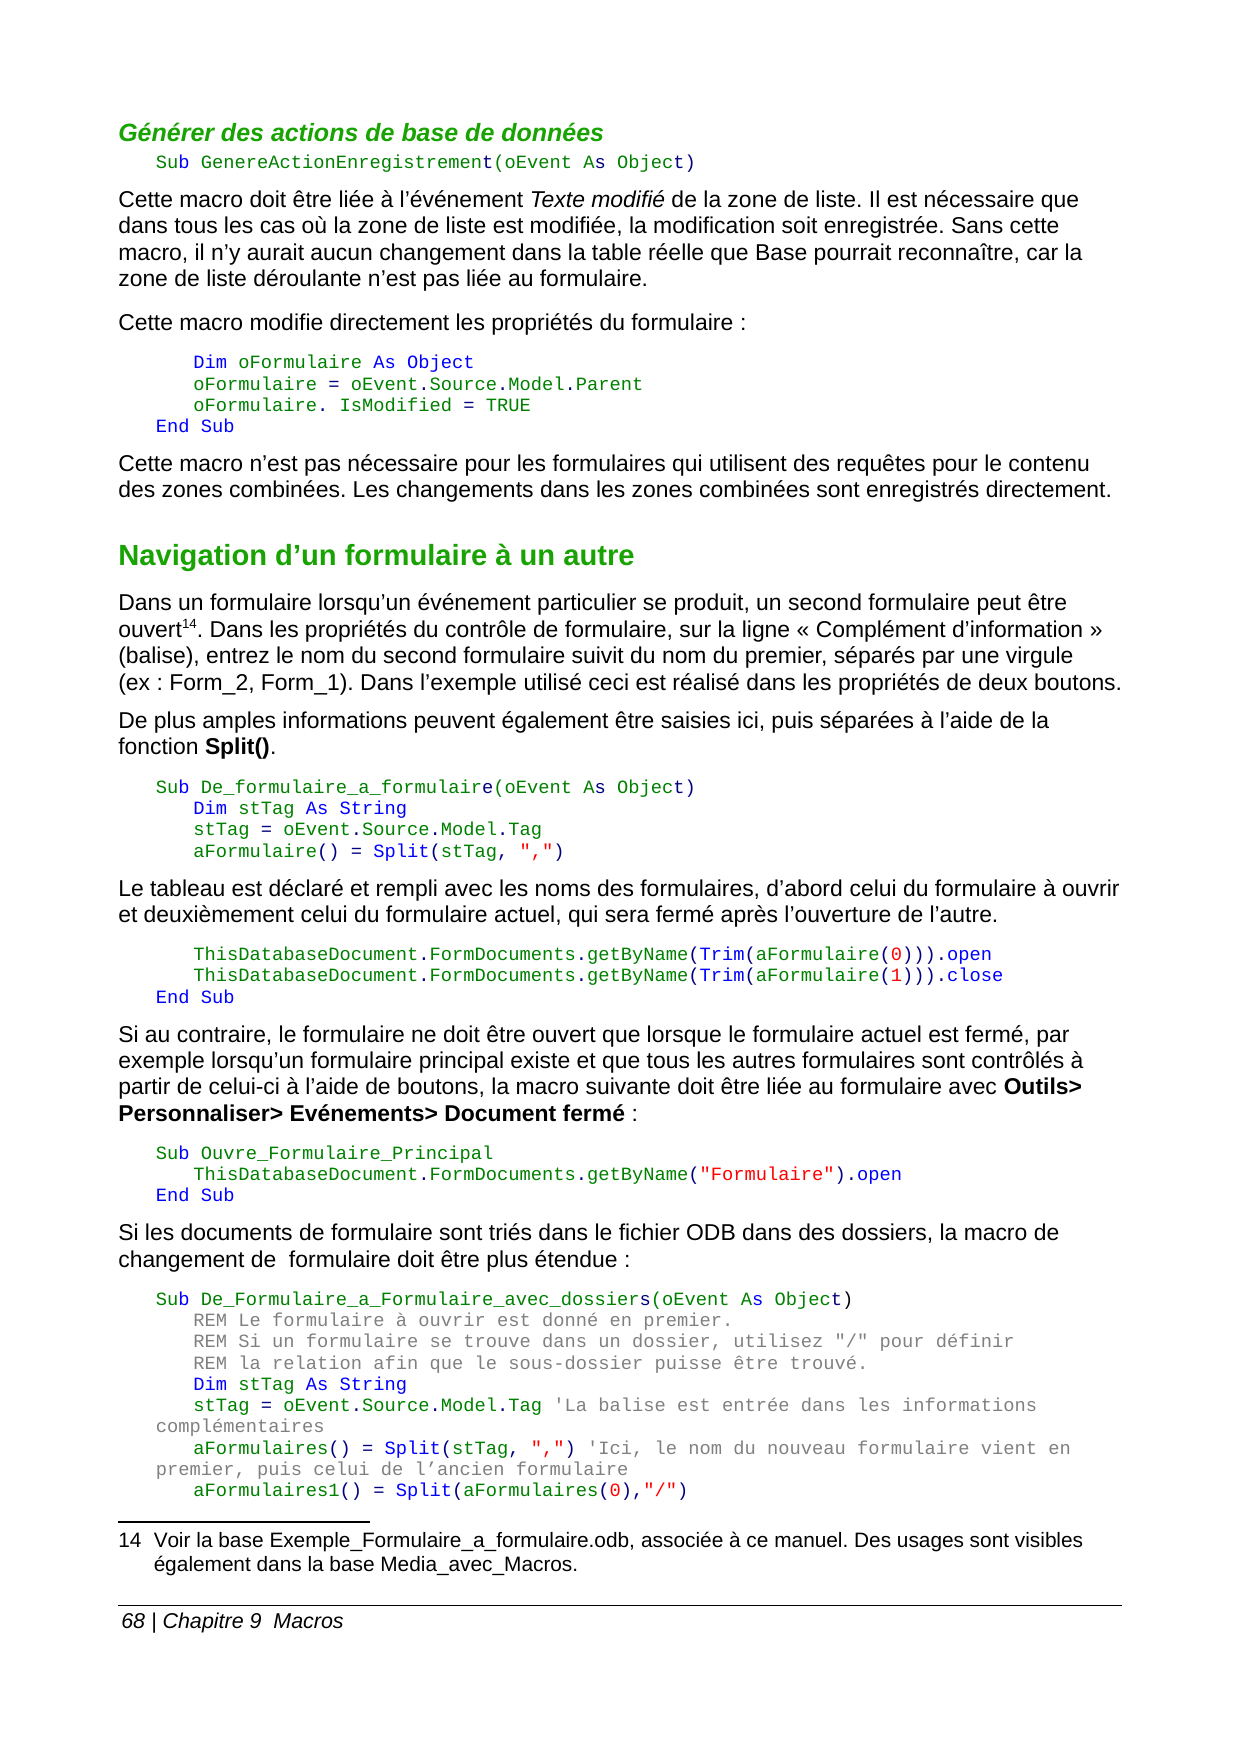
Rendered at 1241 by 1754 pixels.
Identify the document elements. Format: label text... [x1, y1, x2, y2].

text Voir la base Exemple_Formulaire_a_formulaire.odb, associée à ce manuel. Des usages sont visibles également dans la base Media_avec_Macros. [118, 1528, 1122, 1576]
text REM la relation afin que le sous-dossier puisse être trouvé. [156, 1353, 1122, 1375]
text oFormulaire. IsModified = TRUE [156, 396, 1122, 417]
text Si au contraire, le formulaire ne doit être ouvert que lorsque le formulaire actuel est fermé, par exemple lorsqu’un formulaire principal existe et que tous les autres formulaires sont contrôlés à partir de celui-ci à l’aide de boutons, la macro suivante doit être liée au formulaire avec Outils> Personnaliser> Evénements> Document fermé : [118, 1021, 1122, 1126]
text REM Si un formulaire se trouve dans un dossier, utilisez "/" pour définir [156, 1332, 1122, 1353]
text ThisDatabaseDocument.FormDocuments.getByName(Trim(aFormulaire(0))).open [156, 945, 1122, 966]
text aFormulaire() = Split(stTag, ",") [156, 841, 1122, 863]
text stTag = oEvent.Source.Model.Tag 'La balise est entrée dans les informations complémentaires [156, 1396, 1122, 1438]
text Cette macro doit être liée à l’événement Texte modifié de la zone de liste. Il est nécessaire que dans tous les cas où la zone de liste est modifiée, la modification soit enregistrée. Sans cette macro, il n’y aurait aucun changement dans la table réelle que Base pourrait reconnaître, car la zone de liste déroulante n’est pas liée au formulaire. [118, 186, 1122, 291]
text Dans un formulaire lorsqu’un événement particulier se produit, un second formulaire peut être ouvert. Dans les propriétés du contrôle de formulaire, sur la ligne « Complément d’information » (balise), entrez le nom du second formulaire suivit du nom du premier, séparés par une virgule (ex : Form_2, Form_1). Dans l’exemple utilisé ceci est réalisé dans les propriétés de deux boutons. [118, 589, 1122, 695]
text ThisDatabaseDocument.FormDocuments.getByName(Trim(aFormulaire(1))).close [156, 966, 1122, 987]
text Sub Ouvre_Formulaire_Principal [156, 1144, 1122, 1165]
text End Sub [156, 987, 1122, 1009]
text Si les documents de formulaire sont triés dans le fichier ODB dans des dossiers, la macro de changement de formulaire doit être plus étendue : [118, 1219, 1122, 1272]
text Dim oFormulaire As Object [156, 353, 1122, 374]
text Cette macro modifie directement les propriétés du formulaire : [118, 309, 1122, 335]
text End Sub [156, 417, 1122, 438]
text Le tableau est déclaré et rempli avec les noms des formulaires, d’abord celui du formulaire à ouvrir et deuxièmement celui du formulaire actuel, qui sera fermé après l’ouverture de l’autre. [118, 874, 1122, 927]
text Dim stTag As String [156, 799, 1122, 820]
text oFormulaire = oEvent.Source.Model.Parent [156, 374, 1122, 396]
text ThisDatabaseDocument.FormDocuments.getByName("Formulaire").open [156, 1165, 1122, 1186]
text stTag = oEvent.Source.Model.Tag [156, 820, 1122, 841]
text Dim stTag As String [156, 1375, 1122, 1396]
text De plus amples informations peuvent également être saisies ici, puis séparées à l’aide de la fonction Split(). [118, 707, 1122, 759]
subtitle Navigation d’un formulaire à un autre [118, 538, 1122, 572]
text aFormulaires() = Split(stTag, ",") 'Ici, le nom du nouveau formulaire vient en premier, puis celui de l’ancien formulaire [156, 1438, 1122, 1481]
subtitle Générer des actions de base de données [118, 118, 1122, 147]
text End Sub [156, 1186, 1122, 1207]
text REM Le formulaire à ouvrir est donné en premier. [156, 1311, 1122, 1332]
text Sub GenereActionEnregistrement(oEvent As Object) [156, 153, 1122, 174]
text Cette macro n’est pas nécessaire pour les formulaires qui utilisent des requêtes pour le contenu des zones combinées. Les changements dans les zones combinées sont enregistrés directement. [118, 450, 1122, 503]
text Sub De_Formulaire_a_Formulaire_avec_dossiers(oEvent As Object) [156, 1290, 1122, 1311]
text aFormulaires1() = Split(aFormulaires(0),"/") [156, 1481, 1122, 1502]
text Sub De_formulaire_a_formulaire(oEvent As Object) [156, 778, 1122, 799]
